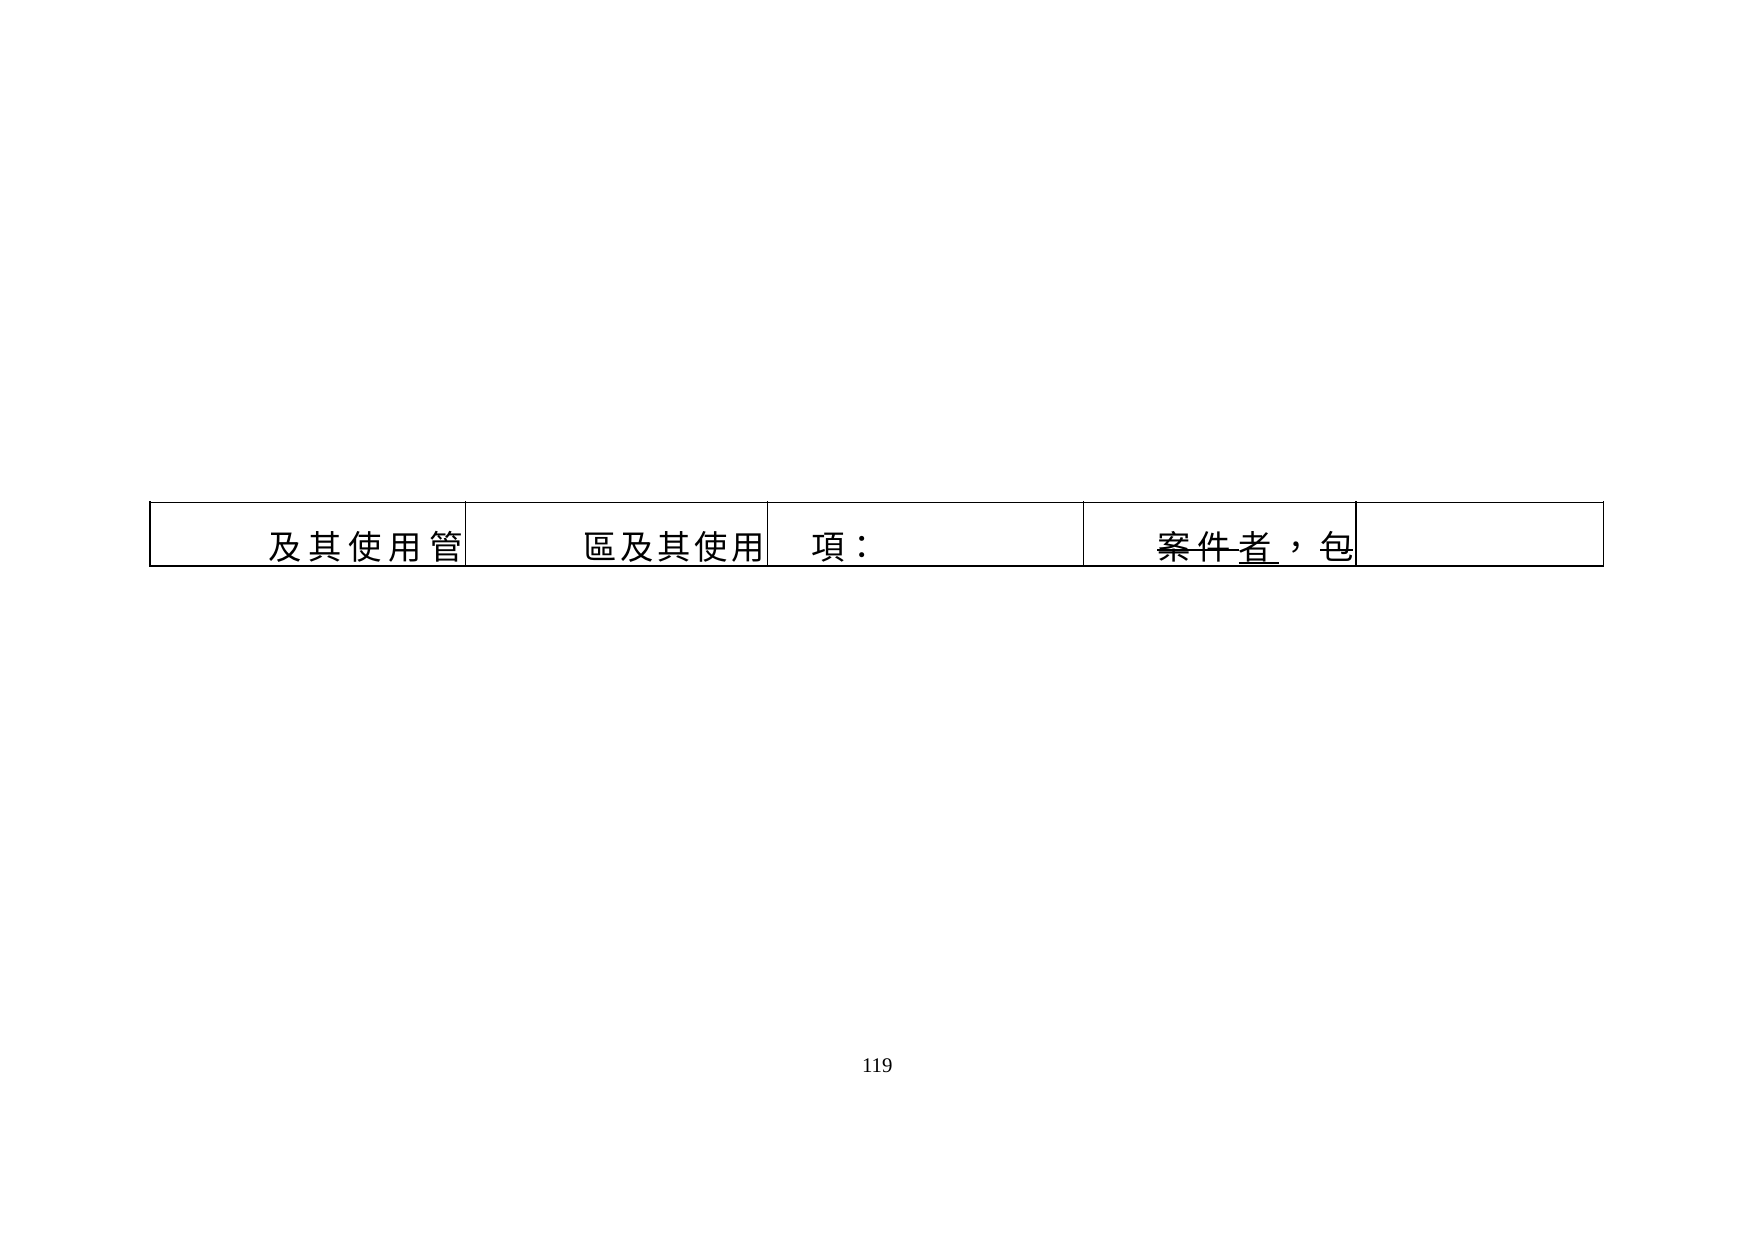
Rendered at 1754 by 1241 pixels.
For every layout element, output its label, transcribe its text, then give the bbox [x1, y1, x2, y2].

table_cell [1357, 503, 1603, 565]
table_cell 案件者，包 [1084, 503, 1355, 565]
table_cell 區及其使用 [466, 503, 767, 565]
table_cell 及其使用管 [151, 503, 465, 565]
table_cell 項： [768, 503, 1083, 565]
